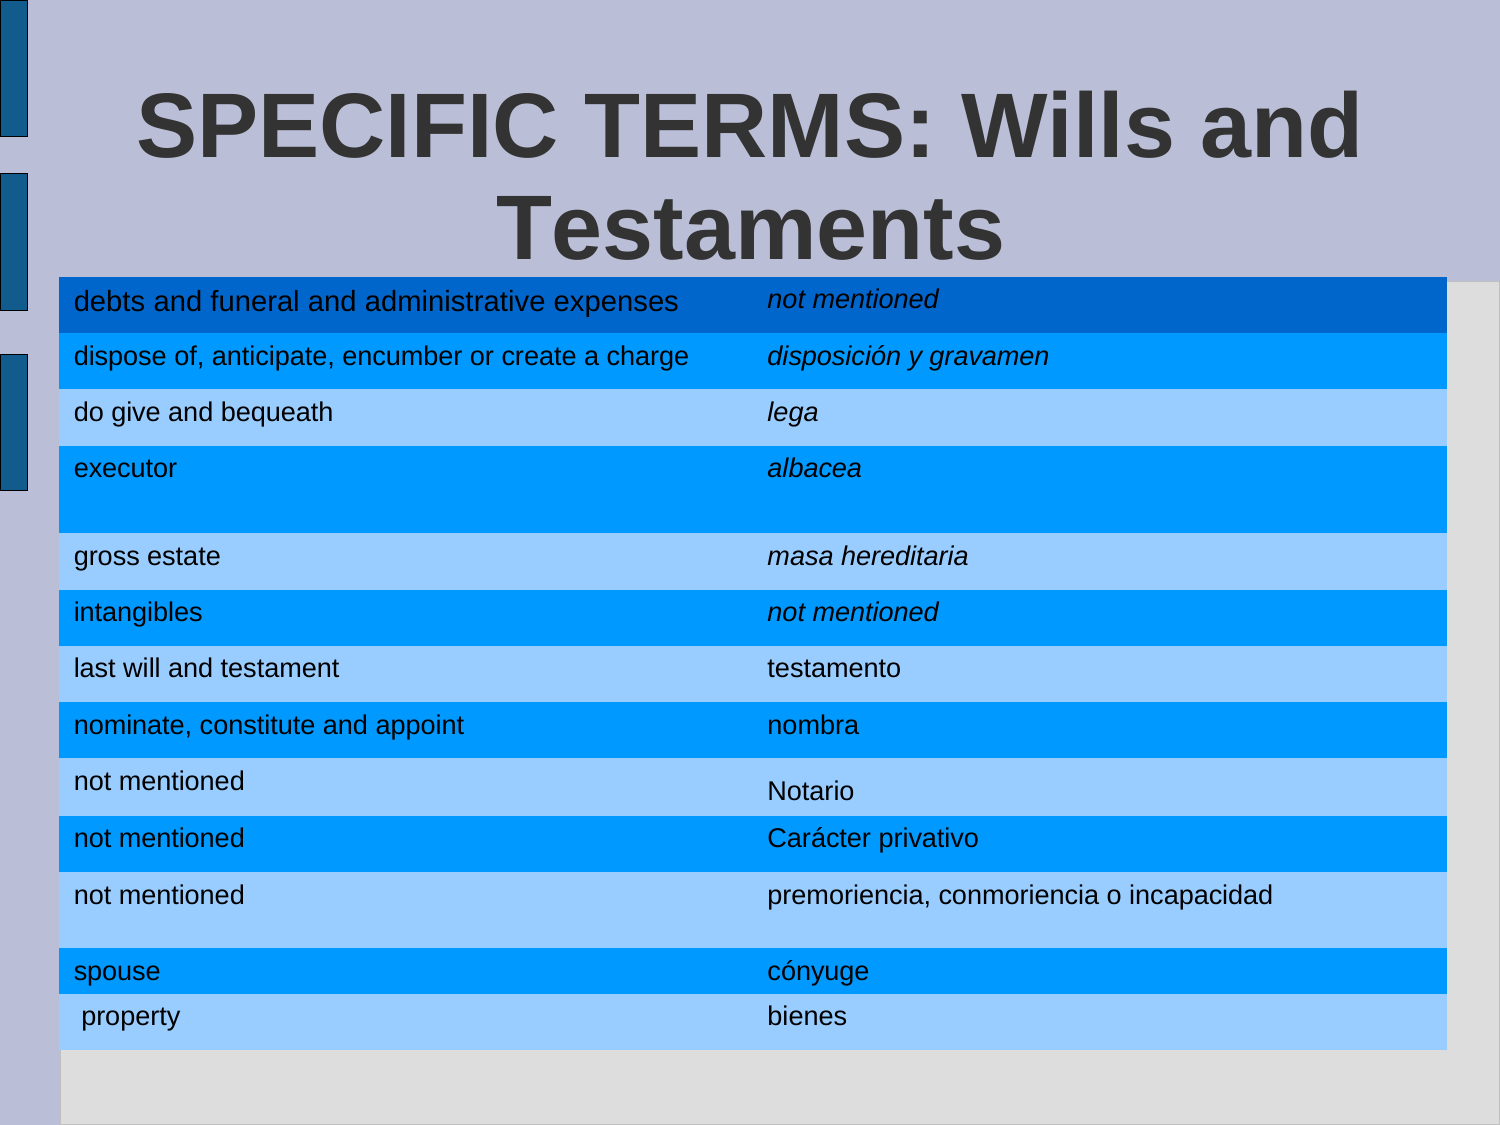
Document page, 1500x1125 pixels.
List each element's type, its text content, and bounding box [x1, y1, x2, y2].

table_header debts and funeral and administrative expenses [59, 277, 753, 333]
table_cell nominate, constitute and appoint [59, 702, 753, 758]
table_cell not mentioned [59, 816, 753, 872]
table_cell executor [59, 446, 753, 533]
table_cell dispose of, anticipate, encumber or create a charge [59, 333, 753, 389]
table_cell cónyuge [753, 948, 1447, 994]
table_cell lega [753, 389, 1447, 446]
table_cell not mentioned [59, 872, 753, 948]
table_cell masa hereditaria [753, 533, 1447, 590]
table_cell albacea [753, 446, 1447, 533]
table_cell Carácter privativo [753, 816, 1447, 872]
table_header not mentioned [753, 277, 1447, 333]
table_cell intangibles [59, 590, 753, 646]
table_cell property [59, 994, 753, 1050]
table_cell bienes [753, 994, 1447, 1050]
table_cell not mentioned [753, 590, 1447, 646]
table_cell premoriencia, conmoriencia o incapacidad [753, 872, 1447, 948]
table_cell gross estate [59, 533, 753, 590]
table_cell do give and bequeath [59, 389, 753, 446]
table_cell last will and testament [59, 646, 753, 702]
table_cell disposición y gravamen [753, 333, 1447, 389]
table_cell spouse [59, 948, 753, 994]
title SPECIFIC TERMS: Wills and Testaments [110, 73, 1392, 277]
table_cell not mentioned [59, 758, 753, 816]
table_cell testamento [753, 646, 1447, 702]
table_cell nombra [753, 702, 1447, 758]
table_cell Notario [753, 758, 1447, 816]
